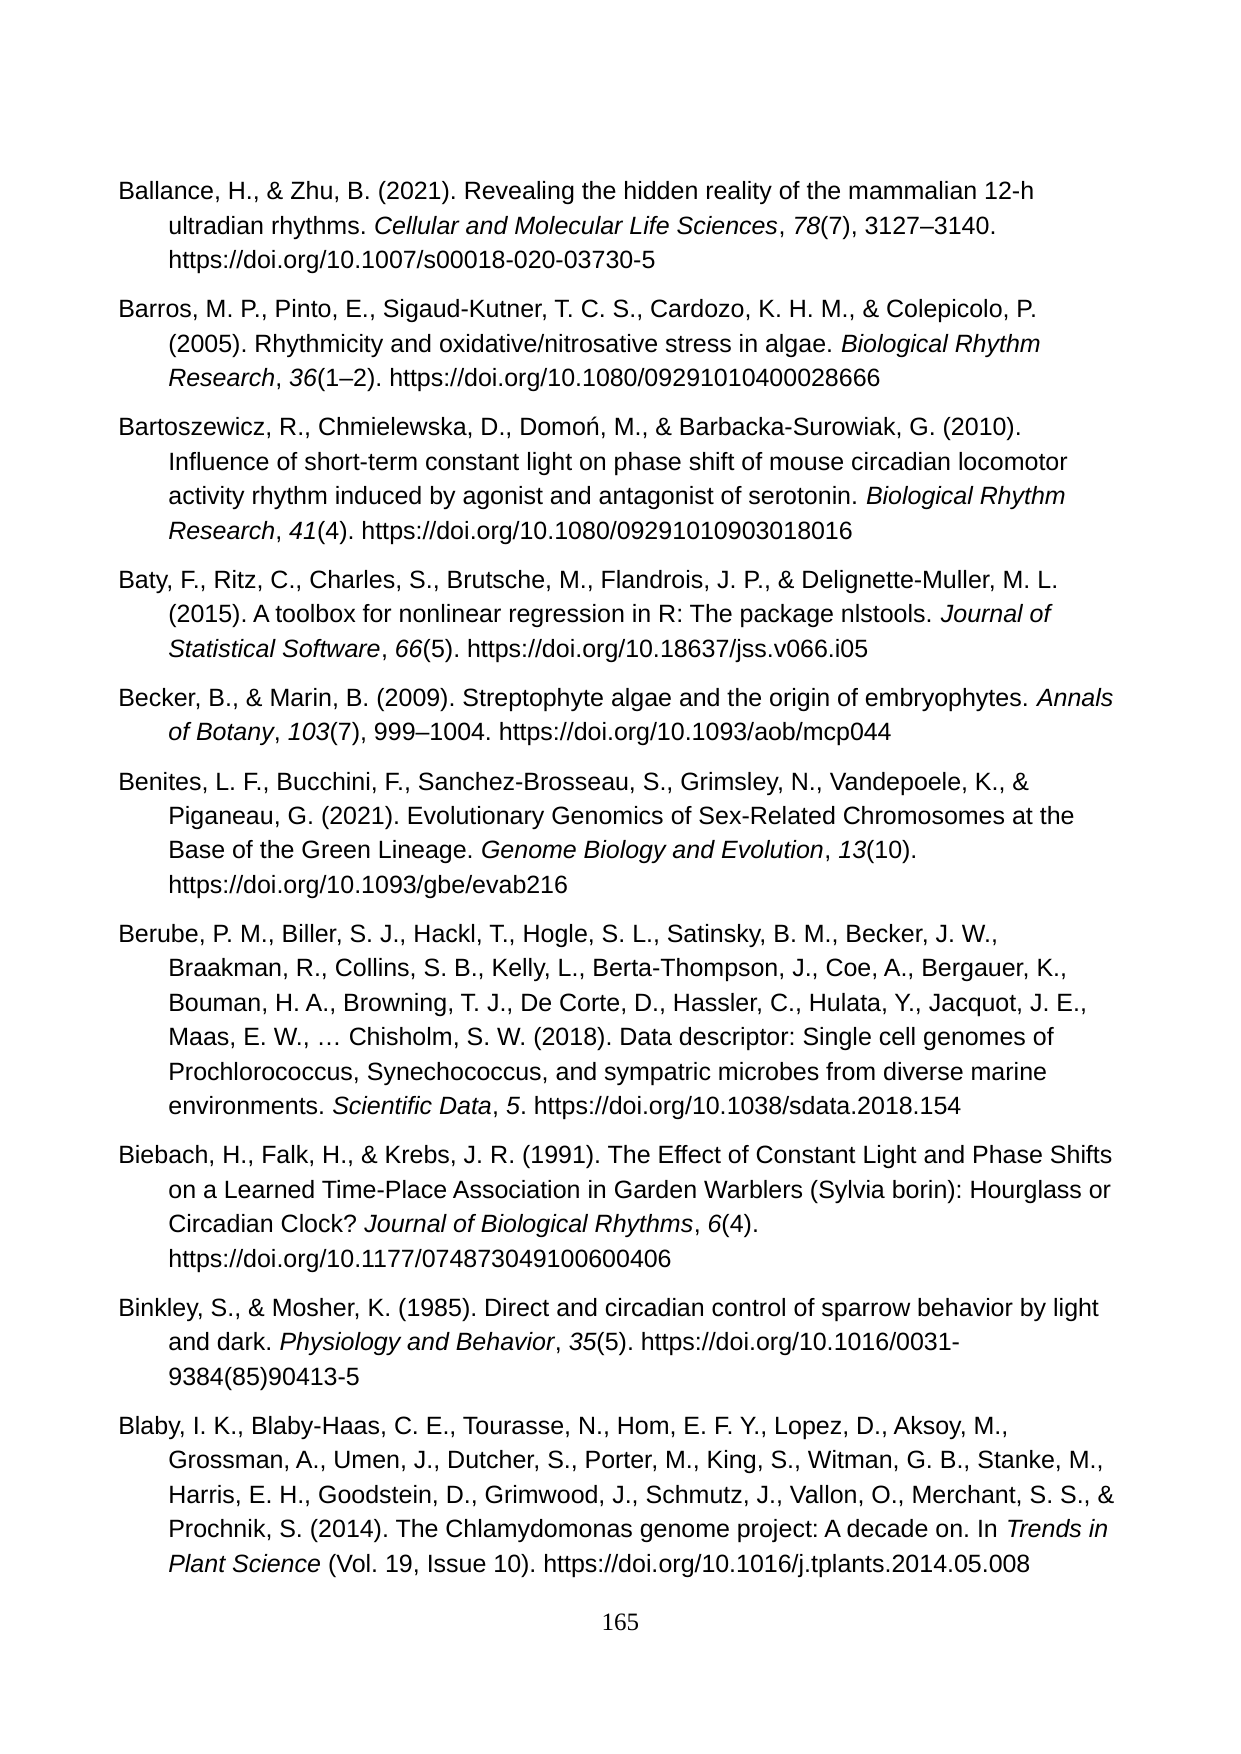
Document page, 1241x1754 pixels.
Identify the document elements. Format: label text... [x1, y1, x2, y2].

text Ballance, H., & Zhu, B. (2021). Revealing the hidden reality of the mammalian 12-h ultradian rhythms. Cellular and Molecular Life Sciences, 78(7), 3127–3140. https://doi.org/10.1007/s00018-020-03730-5 [118, 176, 1122, 274]
text Bartoszewicz, R., Chmielewska, D., Domoń, M., & Barbacka-Surowiak, G. (2010). Influence of short-term constant light on phase shift of mouse circadian locomotor activity rhythm induced by agonist and antagonist of serotonin. Biological Rhythm Research, 41(4). https://doi.org/10.1080/09291010903018016 [118, 412, 1122, 544]
text Becker, B., & Marin, B. (2009). Streptophyte algae and the origin of embryophytes. Annals of Botany, 103(7), 999–1004. https://doi.org/10.1093/aob/mcp044 [118, 683, 1122, 746]
text Binkley, S., & Mosher, K. (1985). Direct and circadian control of sparrow behavior by light and dark. Physiology and Behavior, 35(5). https://doi.org/10.1016/0031-9384(85)90413-5 [118, 1293, 1122, 1391]
text Biebach, H., Falk, H., & Krebs, J. R. (1991). The Effect of Constant Light and Phase Shifts on a Learned Time-Place Association in Garden Warblers (Sylvia borin): Hourglass or Circadian Clock? Journal of Biological Rhythms, 6(4). https://doi.org/10.1177/074873049100600406 [118, 1140, 1122, 1273]
text Benites, L. F., Bucchini, F., Sanchez-Brosseau, S., Grimsley, N., Vandepoele, K., & Piganeau, G. (2021). Evolutionary Genomics of Sex-Related Chromosomes at the Base of the Green Lineage. Genome Biology and Evolution, 13(10). https://doi.org/10.1093/gbe/evab216 [118, 766, 1122, 899]
text Barros, M. P., Pinto, E., Sigaud-Kutner, T. C. S., Cardozo, K. H. M., & Colepicolo, P. (2005). Rhythmicity and oxidative/nitrosative stress in algae. Biological Rhythm Research, 36(1–2). https://doi.org/10.1080/09291010400028666 [118, 294, 1122, 392]
text Blaby, I. K., Blaby-Haas, C. E., Tourasse, N., Hom, E. F. Y., Lopez, D., Aksoy, M., Grossman, A., Umen, J., Dutcher, S., Porter, M., King, S., Witman, G. B., Stanke, M., Harris, E. H., Goodstein, D., Grimwood, J., Schmutz, J., Vallon, O., Merchant, S. S., & Prochnik, S. (2014). The Chlamydomonas genome project: A decade on. In Trends in Plant Science (Vol. 19, Issue 10). https://doi.org/10.1016/j.tplants.2014.05.008 [118, 1411, 1122, 1578]
text Baty, F., Ritz, C., Charles, S., Brutsche, M., Flandrois, J. P., & Delignette-Muller, M. L. (2015). A toolbox for nonlinear regression in R: The package nlstools. Journal of Statistical Software, 66(5). https://doi.org/10.18637/jss.v066.i05 [118, 565, 1122, 663]
text Berube, P. M., Biller, S. J., Hackl, T., Hogle, S. L., Satinsky, B. M., Becker, J. W., Braakman, R., Collins, S. B., Kelly, L., Berta-Thompson, J., Coe, A., Bergauer, K., Bouman, H. A., Browning, T. J., De Corte, D., Hassler, C., Hulata, Y., Jacquot, J. E., Maas, E. W., … Chisholm, S. W. (2018). Data descriptor: Single cell genomes of Prochlorococcus, Synechococcus, and sympatric microbes from diverse marine environments. Scientific Data, 5. https://doi.org/10.1038/sdata.2018.154 [118, 919, 1122, 1120]
